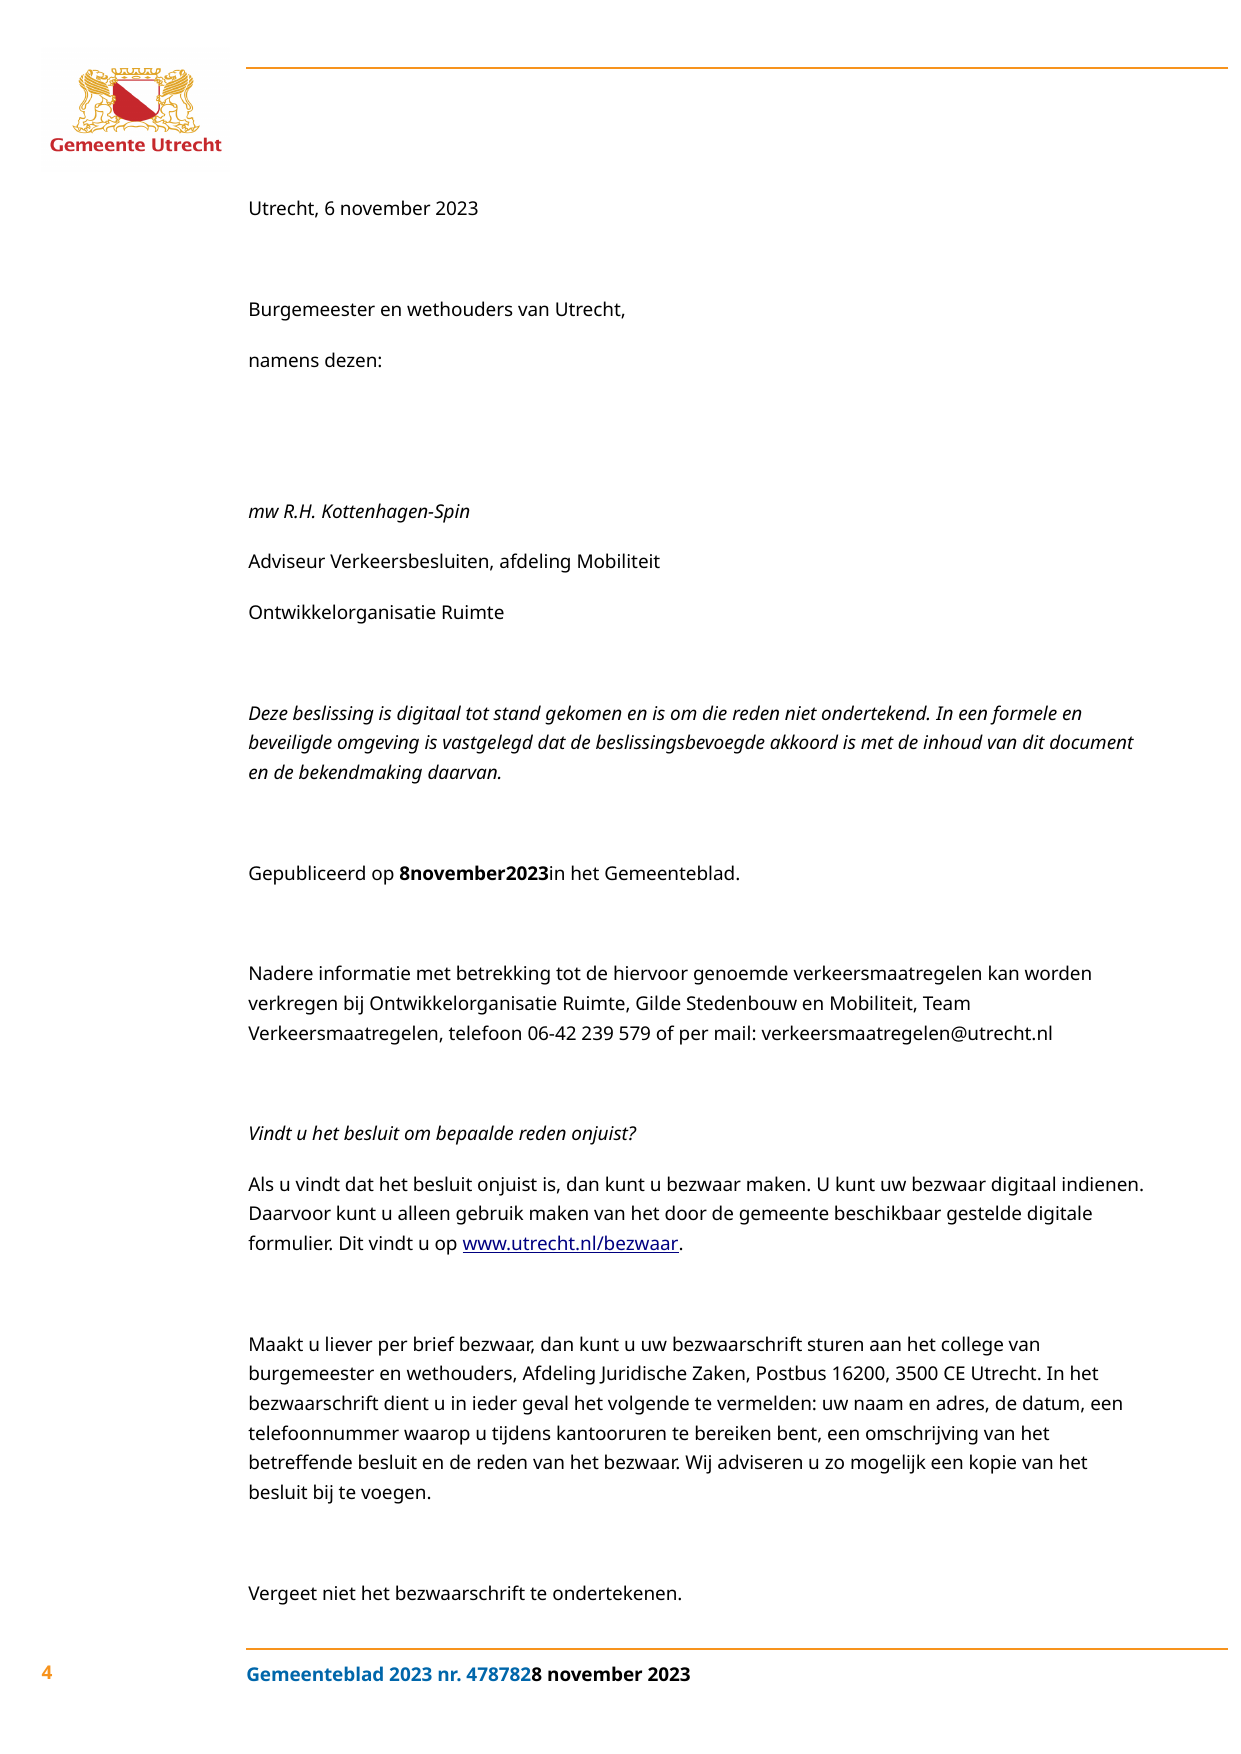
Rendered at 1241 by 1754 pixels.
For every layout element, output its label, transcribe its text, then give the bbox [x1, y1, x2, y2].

text Gepubliceerd op 8november2023in het Gemeenteblad. [248, 860, 1152, 886]
text Adviseur Verkeersbesluiten, afdeling Mobiliteit [248, 548, 1152, 574]
text Vergeet niet het bezwaarschrift te ondertekenen. [248, 1580, 1152, 1606]
picture [41, 47, 231, 172]
text Nadere informatie met betrekking tot de hiervoor genoemde verkeersmaatregelen kan worden verkregen bij Ontwikkelorganisatie Ruimte, Gilde Stedenbouw en Mobiliteit, Team Verkeersmaatregelen, telefoon 06-42 239 579 of per mail: verkeersmaatregelen@utrecht.nl [248, 961, 1152, 1046]
text Als u vindt dat het besluit onjuist is, dan kunt u bezwaar maken. U kunt uw bezwaar digitaal indienen. Daarvoor kunt u alleen gebruik maken van het door de gemeente beschikbaar gestelde digitale formulier. Dit vindt u op www.utrecht.nl/bezwaar. [248, 1171, 1152, 1256]
text Ontwikkelorganisatie Ruimte [248, 599, 1152, 625]
text mw R.H. Kottenhagen-Spin [248, 498, 1152, 524]
text Vindt u het besluit om bepaalde reden onjuist? [248, 1121, 1152, 1146]
text Utrecht, 6 november 2023 [248, 196, 1152, 221]
text Maakt u liever per brief bezwaar, dan kunt u uw bezwaarschrift sturen aan het college van burgemeester en wethouders, Afdeling Juridische Zaken, Postbus 16200, 3500 CE Utrecht. In het bezwaarschrift dient u in ieder geval het volgende te vermelden: uw naam en adres, de datum, een telefoonnummer waarop u tijdens kantooruren te bereiken bent, een omschrijving van het betreffende besluit en de reden van het bezwaar. Wij adviseren u zo mogelijk een kopie van het besluit bij te voegen. [248, 1331, 1152, 1505]
text namens dezen: [248, 347, 1152, 373]
text Burgemeester en wethouders van Utrecht, [248, 296, 1152, 322]
text Deze beslissing is digitaal tot stand gekomen en is om die reden niet ondertekend. In een formele en beveiligde omgeving is vastgelegd dat de beslissingsbevoegde akkoord is met de inhoud van dit document en de bekendmaking daarvan. [248, 700, 1152, 785]
